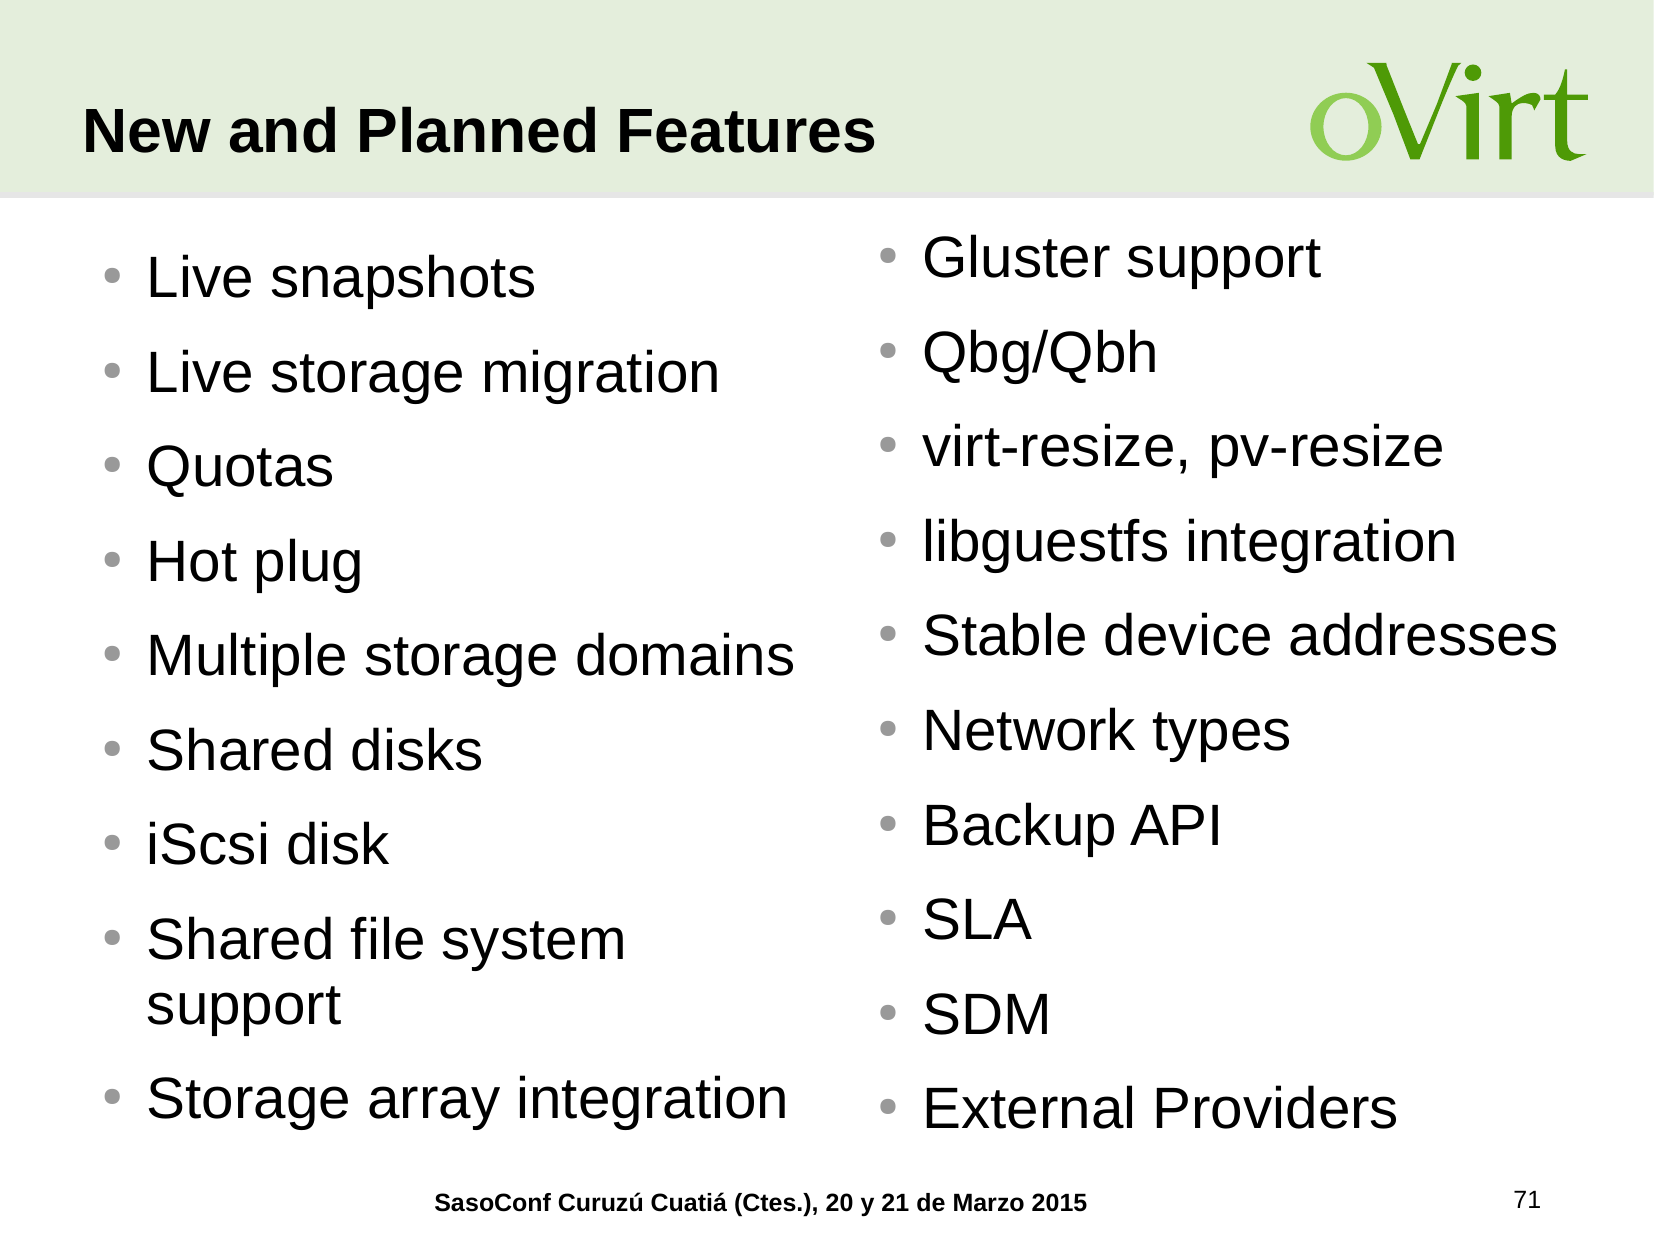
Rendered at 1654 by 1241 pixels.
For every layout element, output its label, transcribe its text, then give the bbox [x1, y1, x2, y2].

title New and Planned Features [82, 37, 1303, 226]
list Live snapshots Live storage migration Quotas Hot plug Multiple storage domains Shared disks iScsi disk Shared file system support Storage array integration [86, 244, 814, 1132]
list Gluster support Qbg/Qbh virt-resize, pv-resize libguestfs integration Stable device addresses Network types Backup API SLA SDM External Providers [862, 225, 1589, 1142]
